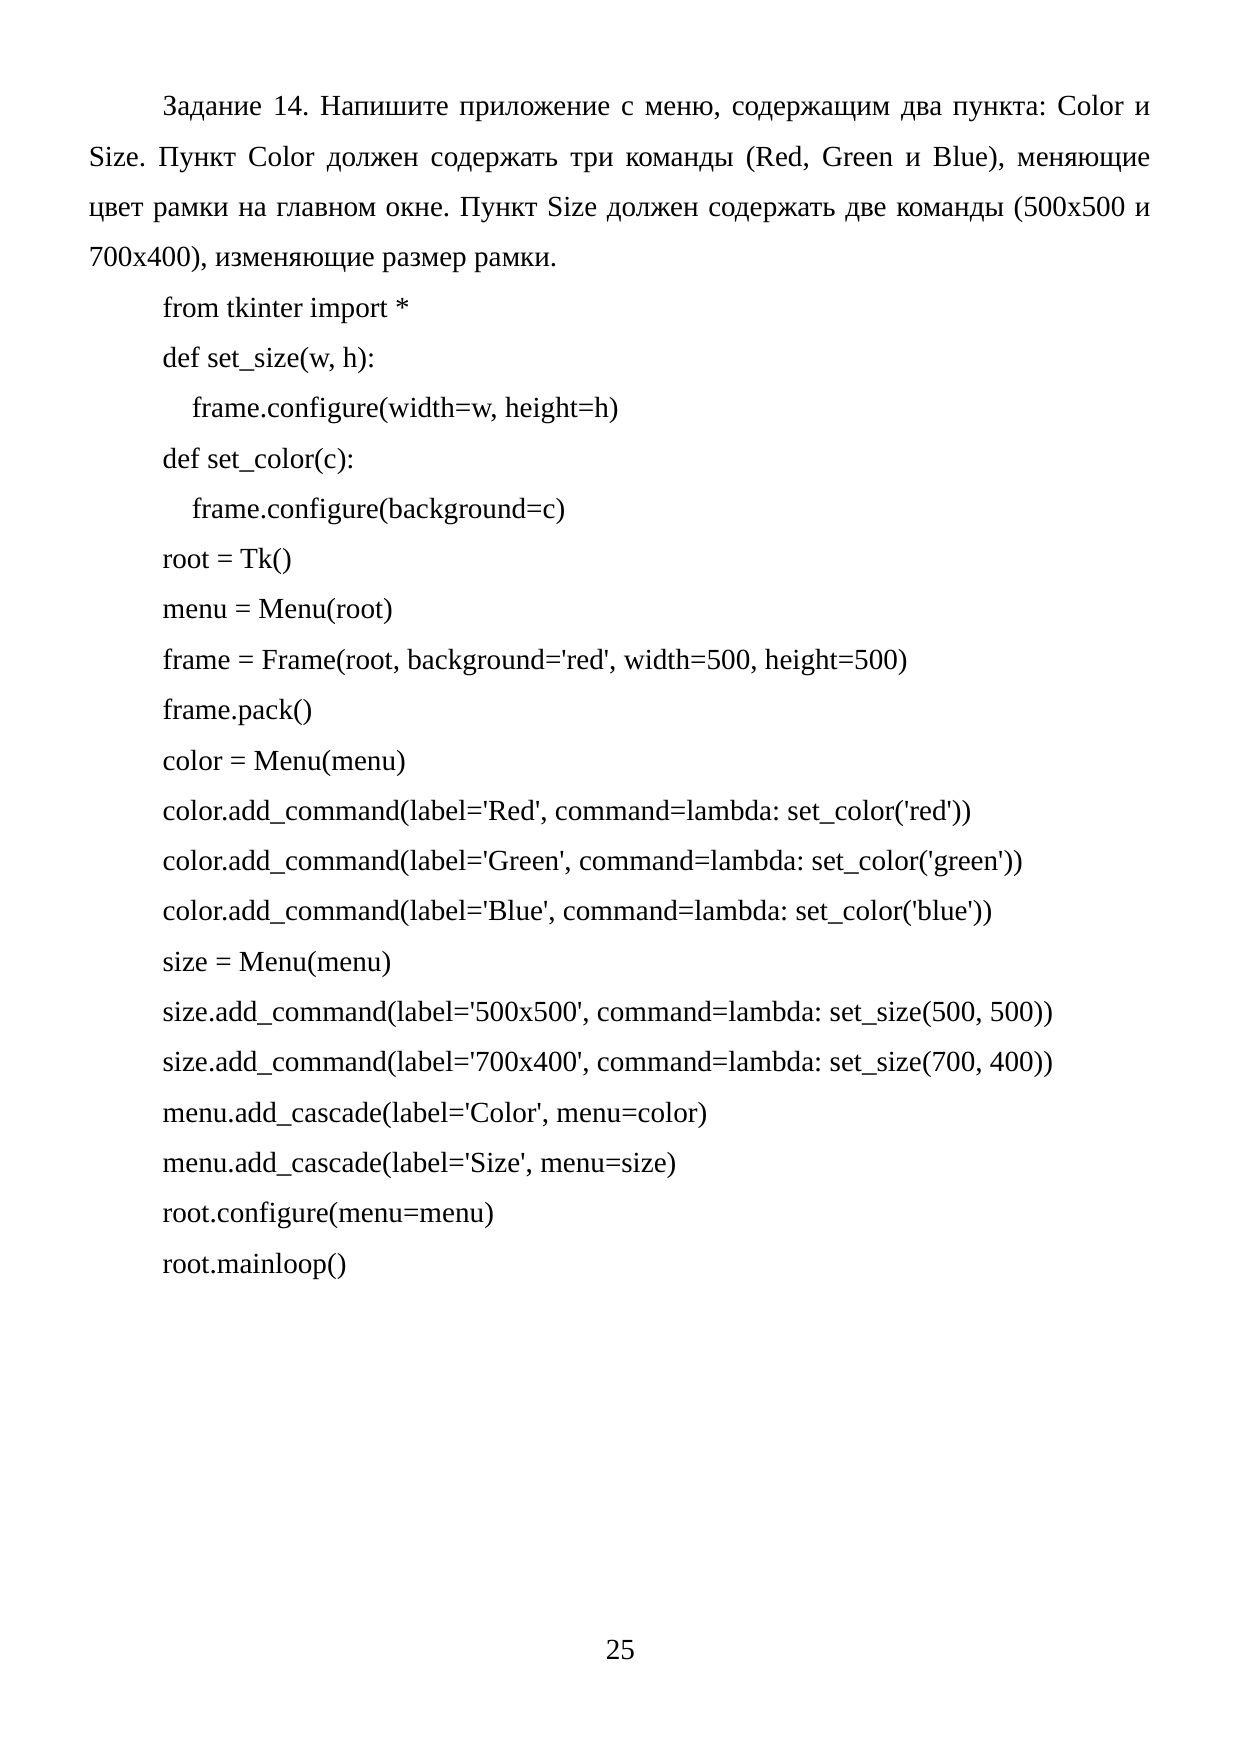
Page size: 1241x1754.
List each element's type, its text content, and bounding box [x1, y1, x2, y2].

text root.mainloop() [88, 1246, 1152, 1279]
text frame.pack() [88, 692, 1152, 726]
text color.add_command(label='Green', command=lambda: set_color('green')) [88, 843, 1152, 877]
text color.add_command(label='Red', command=lambda: set_color('red')) [88, 793, 1152, 826]
text Задание 14. Напишите приложение с меню, содержащим два пункта: Color и Size. Пункт Color должен содержать три команды (Red, Green и Blue), меняющие цвет рамки на главном окне. Пункт Size должен содержать две команды (500x500 и 700х400), изменяющие размер рамки. [88, 88, 1152, 273]
text def set_color(c): [88, 441, 1152, 474]
text from tkinter import * [88, 290, 1152, 323]
text menu = Menu(root) [88, 592, 1152, 625]
text size.add_command(label='500x500', command=lambda: set_size(500, 500)) [88, 994, 1152, 1028]
text menu.add_cascade(label='Color', menu=color) [88, 1095, 1152, 1128]
text frame.configure(width=w, height=h) [88, 390, 1152, 424]
text frame.configure(background=c) [88, 491, 1152, 524]
text def set_size(w, h): [88, 340, 1152, 374]
text root = Tk() [88, 541, 1152, 575]
text size = Menu(menu) [88, 944, 1152, 977]
text frame = Frame(root, background='red', width=500, height=500) [88, 642, 1152, 676]
text size.add_command(label='700x400', command=lambda: set_size(700, 400)) [88, 1044, 1152, 1078]
text root.configure(menu=menu) [88, 1195, 1152, 1229]
text color = Menu(menu) [88, 743, 1152, 776]
text menu.add_cascade(label='Size', menu=size) [88, 1145, 1152, 1179]
text color.add_command(label='Blue', command=lambda: set_color('blue')) [88, 893, 1152, 927]
